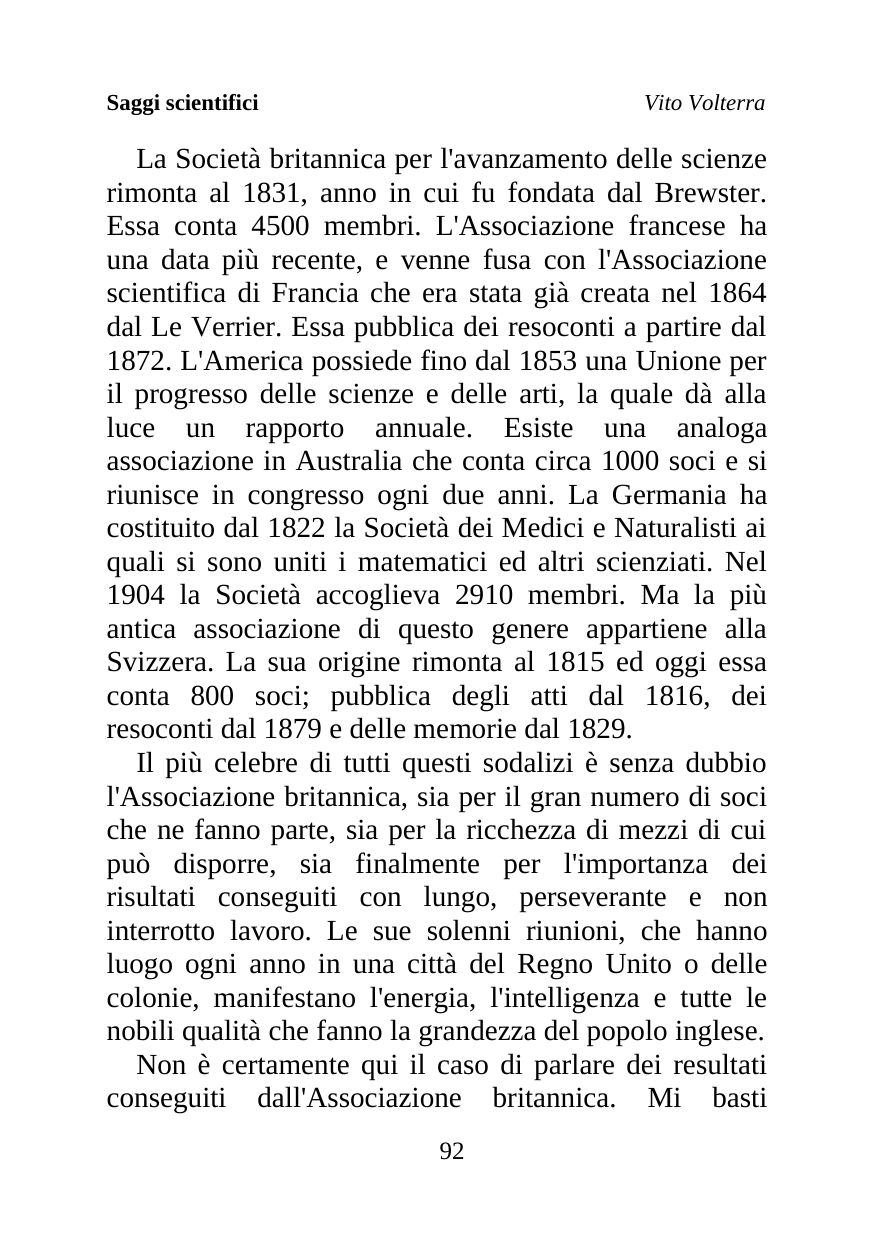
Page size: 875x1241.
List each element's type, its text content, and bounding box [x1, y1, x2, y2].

text Non è certamente qui il caso di parlare dei resultati conseguiti dall'Associazione britannica. Mi basti [106, 1047, 768, 1114]
text Il più celebre di tutti questi sodalizi è senza dubbio l'Associazione britannica, sia per il gran numero di soci che ne fanno parte, sia per la ricchezza di mezzi di cui può disporre, sia finalmente per l'importanza dei risultati conseguiti con lungo, perseverante e non interrotto lavoro. Le sue solenni riunioni, che hanno luogo ogni anno in una città del Regno Unito o delle colonie, manifestano l'energia, l'intelligenza e tutte le nobili qualità che fanno la grandezza del popolo inglese. [106, 745, 768, 1047]
text La Società britannica per l'avanzamento delle scienze rimonta al 1831, anno in cui fu fondata dal Brewster. Essa conta 4500 membri. L'Associazione francese ha una data più recente, e venne fusa con l'Associazione scientifica di Francia che era stata già creata nel 1864 dal Le Verrier. Essa pubblica dei resoconti a partire dal 1872. L'America possiede fino dal 1853 una Unione per il progresso delle scienze e delle arti, la quale dà alla luce un rapporto annuale. Esiste una analoga associazione in Australia che conta circa 1000 soci e si riunisce in congresso ogni due anni. La Germania ha costituito dal 1822 la Società dei Medici e Naturalisti ai quali si sono uniti i matematici ed altri scienziati. Nel 1904 la Società accoglieva 2910 membri. Ma la più antica associazione di questo genere appartiene alla Svizzera. La sua origine rimonta al 1815 ed oggi essa conta 800 soci; pubblica degli atti dal 1816, dei resoconti dal 1879 e delle memorie dal 1829. [106, 141, 768, 745]
